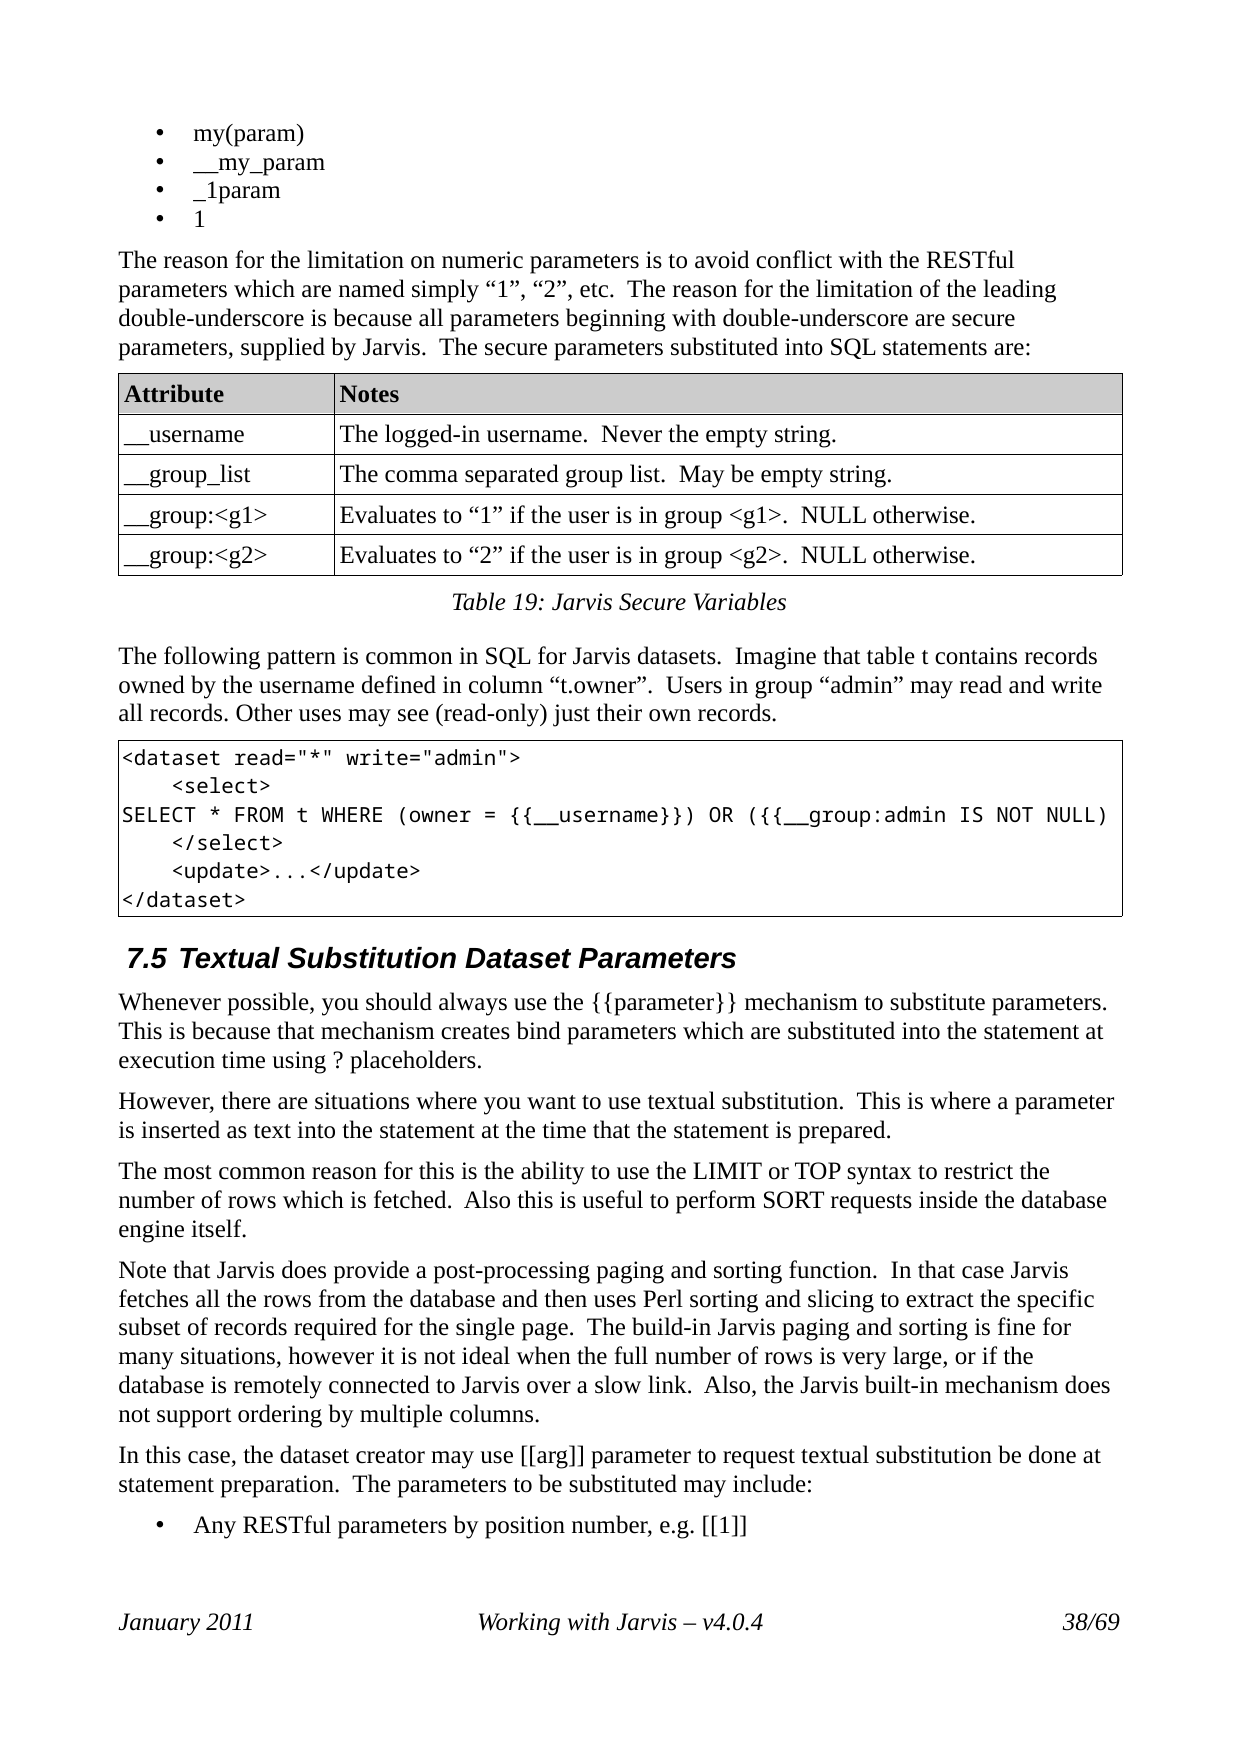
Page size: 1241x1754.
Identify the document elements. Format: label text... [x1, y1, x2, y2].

subtitle Textual Substitution Dataset Parameters [118, 941, 1122, 975]
text However, there are situations where you want to use textual substitution. This is where a parameter is inserted as text into the statement at the time that the statement is prepared. [118, 1086, 1122, 1144]
text Note that Jarvis does provide a post-processing paging and sorting function. In that case Jarvis fetches all the rows from the database and then uses Perl sorting and slicing to extract the specific subset of records required for the single page. The build-in Jarvis paging and sorting is fine for many situations, however it is not ideal when the full number of rows is very large, or if the database is remotely connected to Jarvis over a slow link. Also, the Jarvis built-in mechanism does not support ordering by multiple columns. [118, 1255, 1122, 1427]
table_header Attribute [119, 374, 334, 413]
text The reason for the limitation on numeric parameters is to avoid conflict with the RESTful parameters which are named simply “1”, “2”, etc. The reason for the limitation of the leading double-underscore is because all parameters beginning with double-underscore are secure parameters, supplied by Jarvis. The secure parameters substituted into SQL statements are: [118, 246, 1122, 361]
list _1param [156, 176, 1122, 204]
table_header Notes [335, 374, 1122, 413]
table_cell __group:<g2> [119, 535, 334, 575]
list my(param) [156, 118, 1122, 147]
list Any RESTful parameters by position number, e.g. [[1]] [156, 1510, 1122, 1539]
text Whenever possible, you should always use the {{parameter}} mechanism to substitute parameters. This is because that mechanism creates bind parameters which are substituted into the statement at execution time using ? placeholders. [118, 987, 1122, 1074]
table_cell Evaluates to “2” if the user is in group <g2>. NULL otherwise. [335, 535, 1122, 575]
text <dataset read="*" write="admin"> [119, 741, 1122, 768]
text The following pattern is common in SQL for Jarvis datasets. Imagine that table t contains records owned by the username defined in column “t.owner”. Users in group “admin” may read and write all records. Other uses may see (read-only) just their own records. [118, 641, 1122, 727]
table_cell The logged-in username. Never the empty string. [335, 415, 1122, 454]
text <update>...</update> [119, 853, 1122, 882]
table_cell Evaluates to “1” if the user is in group <g1>. NULL otherwise. [335, 495, 1122, 534]
table_cell __group:<g1> [119, 495, 334, 534]
text Table 19: Jarvis Secure Variables [118, 587, 1122, 616]
text In this case, the dataset creator may use [[arg]] parameter to request textual substitution be done at statement preparation. The parameters to be substituted may include: [118, 1440, 1122, 1497]
text </dataset> [119, 882, 1122, 916]
list __my_param [156, 147, 1122, 176]
text SELECT * FROM t WHERE (owner = {{__username}}) OR ({{__group:admin IS NOT NULL) [119, 797, 1122, 825]
table_cell __group_list [119, 455, 334, 494]
text The most common reason for this is the ability to use the LIMIT or TOP syntax to restrict the number of rows which is fetched. Also this is useful to perform SORT requests inside the database engine itself. [118, 1156, 1122, 1242]
table_cell The comma separated group list. May be empty string. [335, 455, 1122, 494]
text <select> [119, 768, 1122, 797]
list 1 [156, 204, 1122, 233]
table_cell __username [119, 415, 334, 454]
text </select> [119, 825, 1122, 853]
